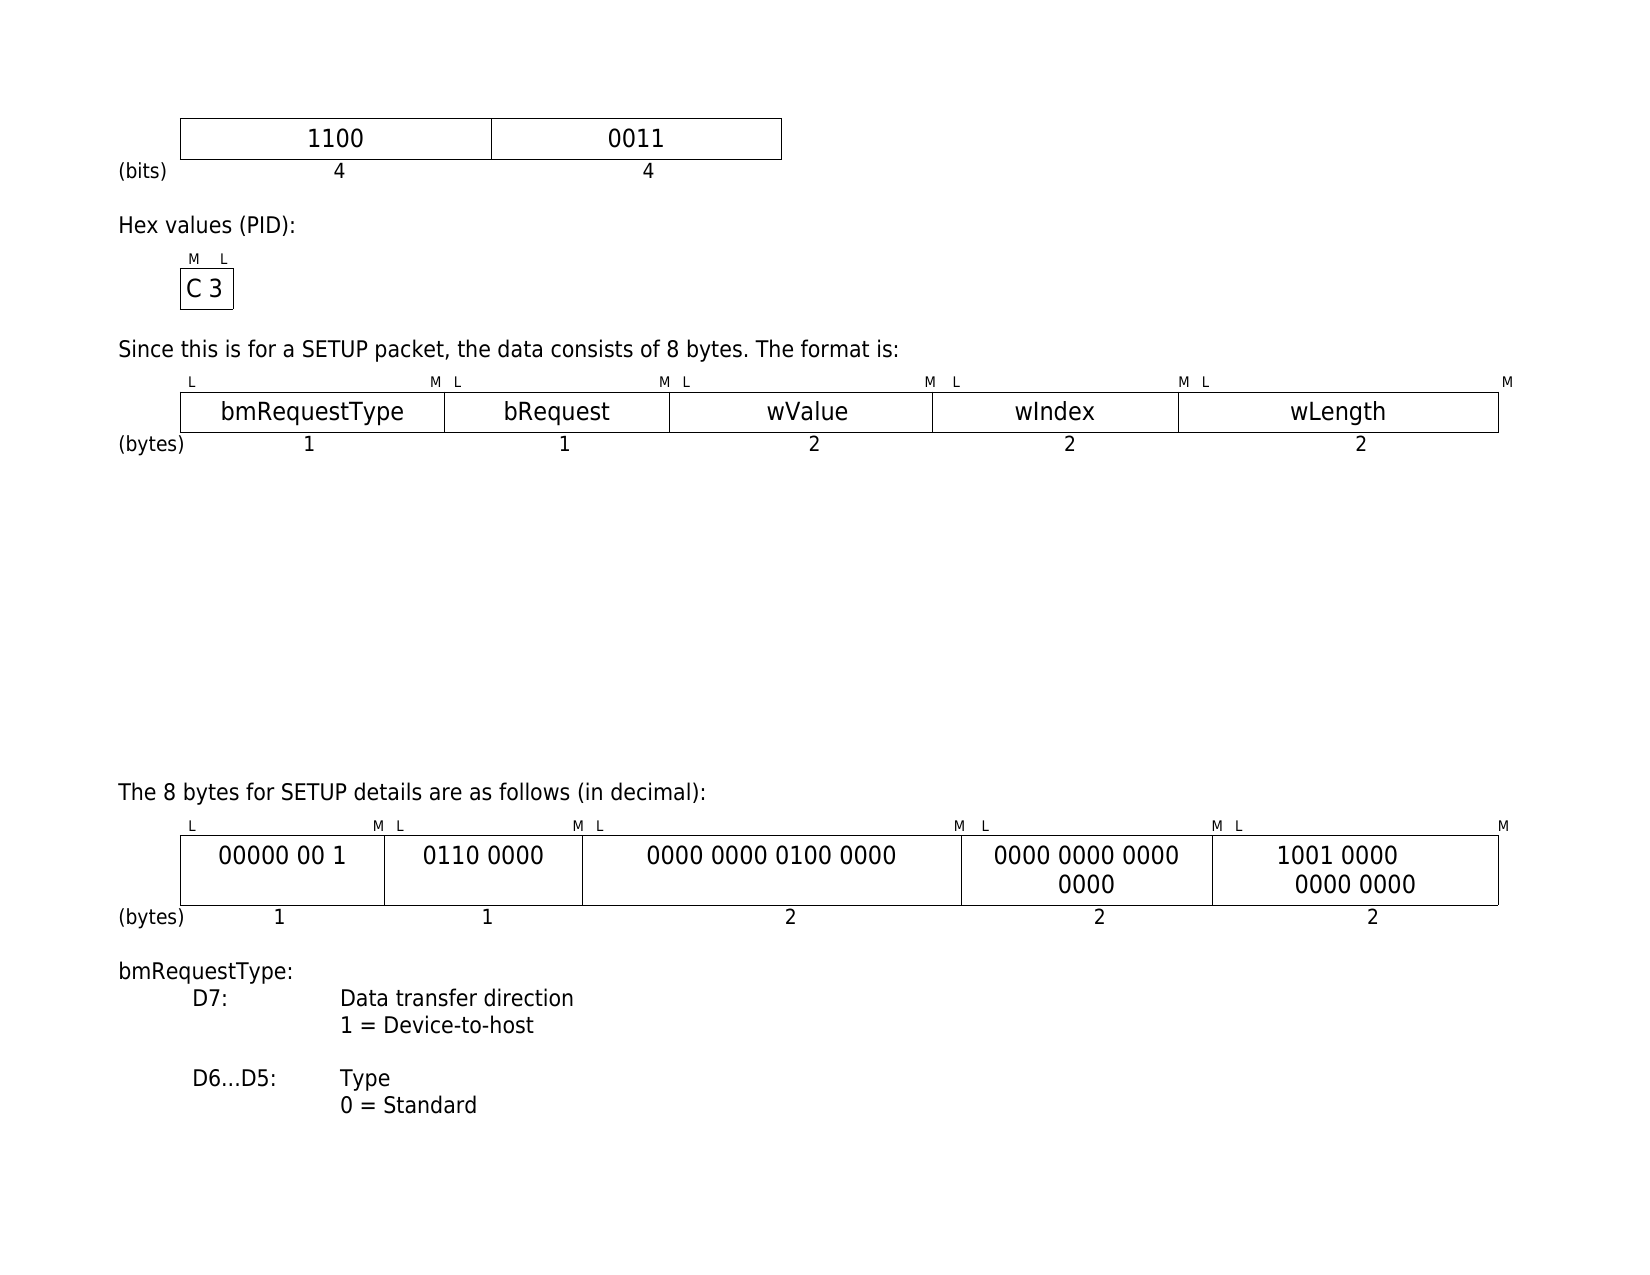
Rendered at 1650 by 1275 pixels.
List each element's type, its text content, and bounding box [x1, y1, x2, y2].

text (bytes) 1 1 2 2 2 [118, 905, 1532, 929]
table_header 00000 00 1 [181, 836, 384, 905]
text L M L M L M L M L M [118, 362, 1532, 392]
table_header wValue [670, 393, 932, 432]
text M L [118, 239, 1532, 268]
text D7: Data transfer direction [118, 985, 1532, 1012]
text Hex values (PID): [118, 212, 1532, 239]
text (bytes) 1 1 2 2 2 [118, 432, 1532, 457]
text Since this is for a SETUP packet, the data consists of 8 bytes. The format is: [118, 336, 1532, 362]
table_header 1100 [181, 119, 491, 159]
table_header wIndex [933, 393, 1178, 432]
table_header bRequest [445, 393, 669, 432]
table_header C 3 [181, 269, 233, 309]
text The 8 bytes for SETUP details are as follows (in decimal): [118, 779, 1532, 806]
text 1 = Device-to-host [118, 1012, 1532, 1038]
table_header 0110 0000 [385, 836, 582, 905]
table_header wLength [1179, 393, 1498, 432]
table_header 0011 [492, 119, 781, 159]
table_header 1001 0000 0000 0000 [1213, 836, 1498, 905]
table_header bmRequestType [181, 393, 444, 432]
text 0 = Standard [118, 1092, 1532, 1118]
table_header 0000 0000 0000 0000 [962, 836, 1212, 905]
text bmRequestType: [118, 958, 1532, 985]
text D6...D5: Type [118, 1065, 1532, 1092]
text (bits) 4 4 [118, 159, 1532, 183]
text L M L M L M L M L M [118, 806, 1532, 835]
table_header 0000 0000 0100 0000 [583, 836, 961, 905]
